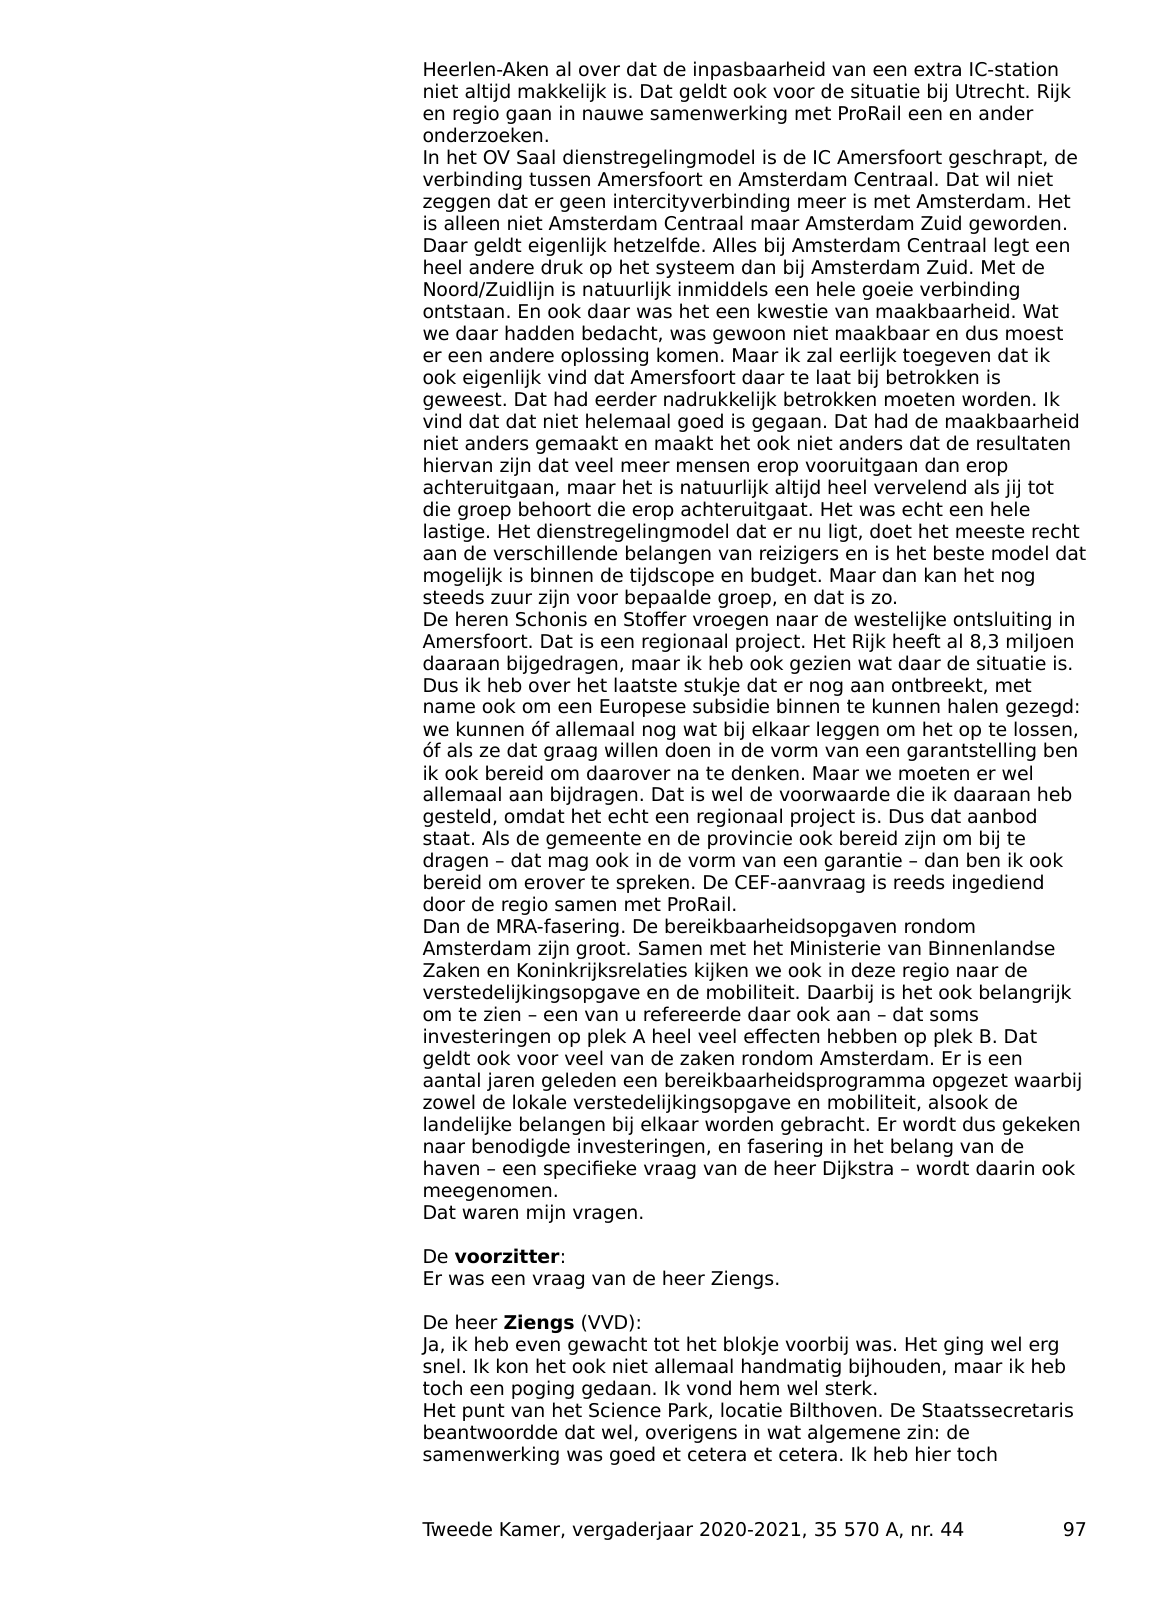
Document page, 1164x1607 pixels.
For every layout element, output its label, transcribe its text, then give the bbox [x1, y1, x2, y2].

text De heer Ziengs (VVD): [422, 1312, 1087, 1334]
text Dat waren mijn vragen. [422, 1202, 1087, 1224]
text In het OV Saal dienstregelingmodel is de IC Amersfoort geschrapt, de verbinding tussen Amersfoort en Amsterdam Centraal. Dat wil niet zeggen dat er geen intercityverbinding meer is met Amsterdam. Het is alleen niet Amsterdam Centraal maar Amsterdam Zuid geworden. Daar geldt eigenlijk hetzelfde. Alles bij Amsterdam Centraal legt een heel andere druk op het systeem dan bij Amsterdam Zuid. Met de Noord/Zuidlijn is natuurlijk inmiddels een hele goeie verbinding ontstaan. En ook daar was het een kwestie van maakbaarheid. Wat we daar hadden bedacht, was gewoon niet maakbaar en dus moest er een andere oplossing komen. Maar ik zal eerlijk toegeven dat ik ook eigenlijk vind dat Amersfoort daar te laat bij betrokken is geweest. Dat had eerder nadrukkelijk betrokken moeten worden. Ik vind dat dat niet helemaal goed is gegaan. Dat had de maakbaarheid niet anders gemaakt en maakt het ook niet anders dat de resultaten hiervan zijn dat veel meer mensen erop vooruitgaan dan erop achteruitgaan, maar het is natuurlijk altijd heel vervelend als jij tot die groep behoort die erop achteruitgaat. Het was echt een hele lastige. Het dienstregelingmodel dat er nu ligt, doet het meeste recht aan de verschillende belangen van reizigers en is het beste model dat mogelijk is binnen de tijdscope en budget. Maar dan kan het nog steeds zuur zijn voor bepaalde groep, en dat is zo. [422, 147, 1087, 608]
text Het punt van het Science Park, locatie Bilthoven. De Staatssecretaris beantwoordde dat wel, overigens in wat algemene zin: de samenwerking was goed et cetera et cetera. Ik heb hier toch [422, 1400, 1087, 1466]
text Ja, ik heb even gewacht tot het blokje voorbij was. Het ging wel erg snel. Ik kon het ook niet allemaal handmatig bijhouden, maar ik heb toch een poging gedaan. Ik vond hem wel sterk. [422, 1334, 1087, 1400]
text Dan de MRA-fasering. De bereikbaarheidsopgaven rondom Amsterdam zijn groot. Samen met het Ministerie van Binnenlandse Zaken en Koninkrijksrelaties kijken we ook in deze regio naar de verstedelijkingsopgave en de mobiliteit. Daarbij is het ook belangrijk om te zien – een van u refereerde daar ook aan – dat soms investeringen op plek A heel veel effecten hebben op plek B. Dat geldt ook voor veel van de zaken rondom Amsterdam. Er is een aantal jaren geleden een bereikbaarheidsprogramma opgezet waarbij zowel de lokale verstedelijkingsopgave en mobiliteit, alsook de landelijke belangen bij elkaar worden gebracht. Er wordt dus gekeken naar benodigde investeringen, en fasering in het belang van de haven – een specifieke vraag van de heer Dijkstra – wordt daarin ook meegenomen. [422, 916, 1087, 1202]
text Heerlen-Aken al over dat de inpasbaarheid van een extra IC-station niet altijd makkelijk is. Dat geldt ook voor de situatie bij Utrecht. Rijk en regio gaan in nauwe samenwerking met ProRail een en ander onderzoeken. [422, 59, 1087, 147]
text De heren Schonis en Stoffer vroegen naar de westelijke ontsluiting in Amersfoort. Dat is een regionaal project. Het Rijk heeft al 8,3 miljoen daaraan bijgedragen, maar ik heb ook gezien wat daar de situatie is. Dus ik heb over het laatste stukje dat er nog aan ontbreekt, met name ook om een Europese subsidie binnen te kunnen halen gezegd: we kunnen óf allemaal nog wat bij elkaar leggen om het op te lossen, óf als ze dat graag willen doen in de vorm van een garantstelling ben ik ook bereid om daarover na te denken. Maar we moeten er wel allemaal aan bijdragen. Dat is wel de voorwaarde die ik daaraan heb gesteld, omdat het echt een regionaal project is. Dus dat aanbod staat. Als de gemeente en de provincie ook bereid zijn om bij te dragen – dat mag ook in de vorm van een garantie – dan ben ik ook bereid om erover te spreken. De CEF-aanvraag is reeds ingediend door de regio samen met ProRail. [422, 608, 1087, 916]
text Er was een vraag van de heer Ziengs. [422, 1268, 1087, 1290]
text De voorzitter: [422, 1246, 1087, 1268]
